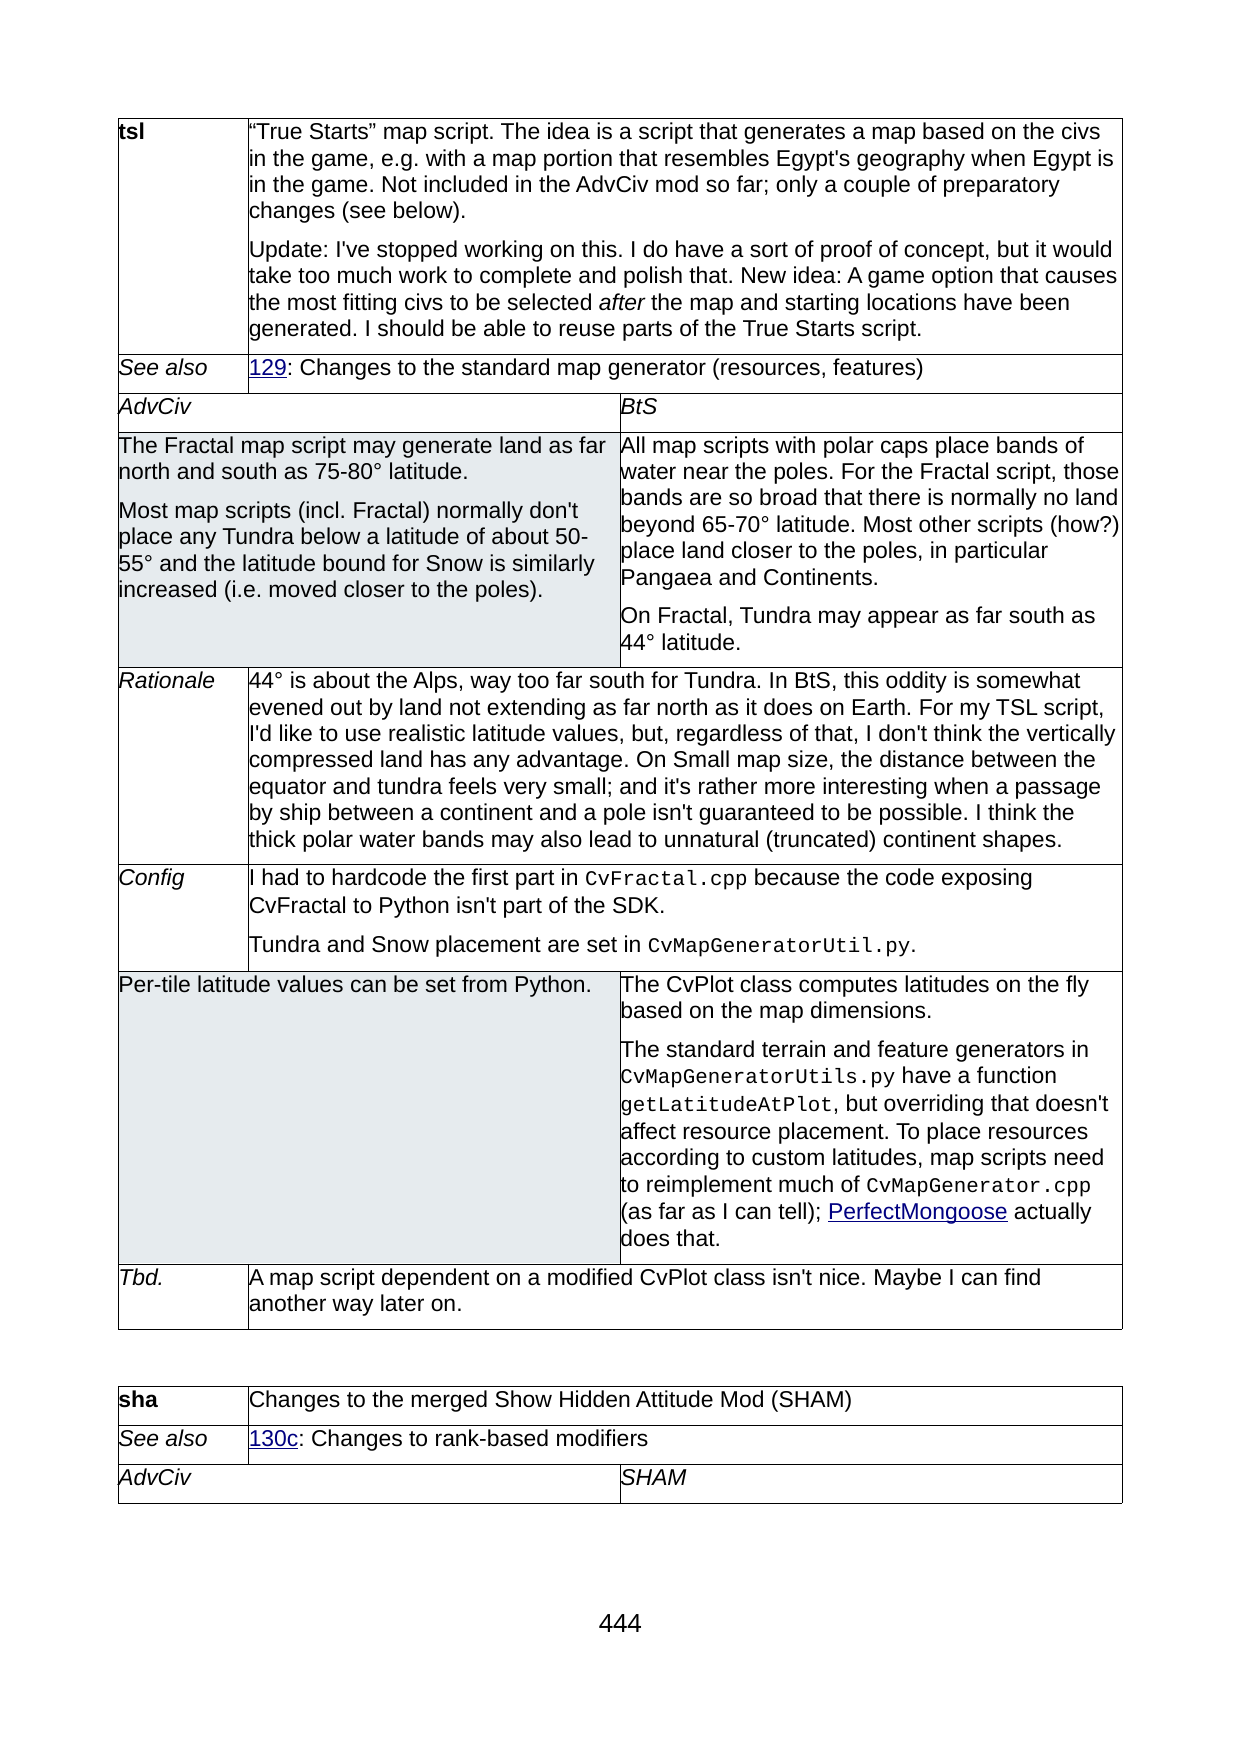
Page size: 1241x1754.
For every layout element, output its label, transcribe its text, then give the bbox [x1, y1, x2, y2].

table_header tsl [119, 119, 248, 354]
table_cell All map scripts with polar caps place bands of water near the poles. For the Fractal script, those bands are so broad that there is normally no land beyond 65-70° latitude. Most other scripts (how?) place land closer to the poles, in particular Pangaea and Continents. On Fractal, Tundra may appear as far south as 44° latitude. [621, 433, 1122, 667]
table_cell Tbd. [119, 1265, 248, 1329]
table_cell AdvCiv [119, 394, 620, 432]
table_cell A map script dependent on a modified CvPlot class isn't nice. Maybe I can find another way later on. [249, 1265, 1122, 1329]
table_header Changes to the merged Show Hidden Attitude Mod (SHAM) [249, 1387, 1122, 1425]
table_cell 44° is about the Alps, way too far south for Tundra. In BtS, this oddity is somewhat evened out by land not extending as far north as it does on Earth. For my TSL script, I'd like to use realistic latitude values, but, regardless of that, I don't think the vertically compressed land has any advantage. On Small map size, the distance between the equator and tundra feels very small; and it's rather more interesting when a passage by ship between a continent and a pole isn't guaranteed to be possible. I think the thick polar water bands may also lead to unnatural (truncated) continent shapes. [249, 668, 1122, 864]
table_cell 130c: Changes to rank-based modifiers [249, 1426, 1122, 1464]
table_header “True Starts” map script. The idea is a script that generates a map based on the civs in the game, e.g. with a map portion that resembles Egypt's geography when Egypt is in the game. Not included in the AdvCiv mod so far; only a couple of preparatory changes (see below). Update: I've stopped working on this. I do have a sort of proof of concept, but it would take too much work to complete and polish that. New idea: A game option that causes the most fitting civs to be selected after the map and starting locations have been generated. I should be able to reuse parts of the True Starts script. [249, 119, 1122, 354]
table_cell The Fractal map script may generate land as far north and south as 75-80° latitude. Most map scripts (incl. Fractal) normally don't place any Tundra below a latitude of about 50-55° and the latitude bound for Snow is similarly increased (i.e. moved closer to the poles). [119, 433, 620, 667]
table_cell The CvPlot class computes latitudes on the fly based on the map dimensions. The standard terrain and feature generators in CvMapGeneratorUtils.py have a function getLatitudeAtPlot, but overriding that doesn't affect resource placement. To place resources according to custom latitudes, map scripts need to reimplement much of CvMapGenerator.cpp (as far as I can tell); PerfectMongoose actually does that. [621, 972, 1122, 1263]
table_cell BtS [621, 394, 1122, 432]
table_cell See also [119, 355, 248, 393]
table_cell Rationale [119, 668, 248, 864]
table_cell Per-tile latitude values can be set from Python. [119, 972, 620, 1263]
table_cell I had to hardcode the first part in CvFractal.cpp because the code exposing CvFractal to Python isn't part of the SDK. Tundra and Snow placement are set in CvMapGeneratorUtil.py. [249, 865, 1122, 971]
table_header sha [119, 1387, 248, 1425]
table_cell SHAM [621, 1465, 1122, 1503]
table_cell 129: Changes to the standard map generator (resources, features) [249, 355, 1122, 393]
table_cell See also [119, 1426, 248, 1464]
table_cell AdvCiv [119, 1465, 620, 1503]
table_cell Config [119, 865, 248, 971]
